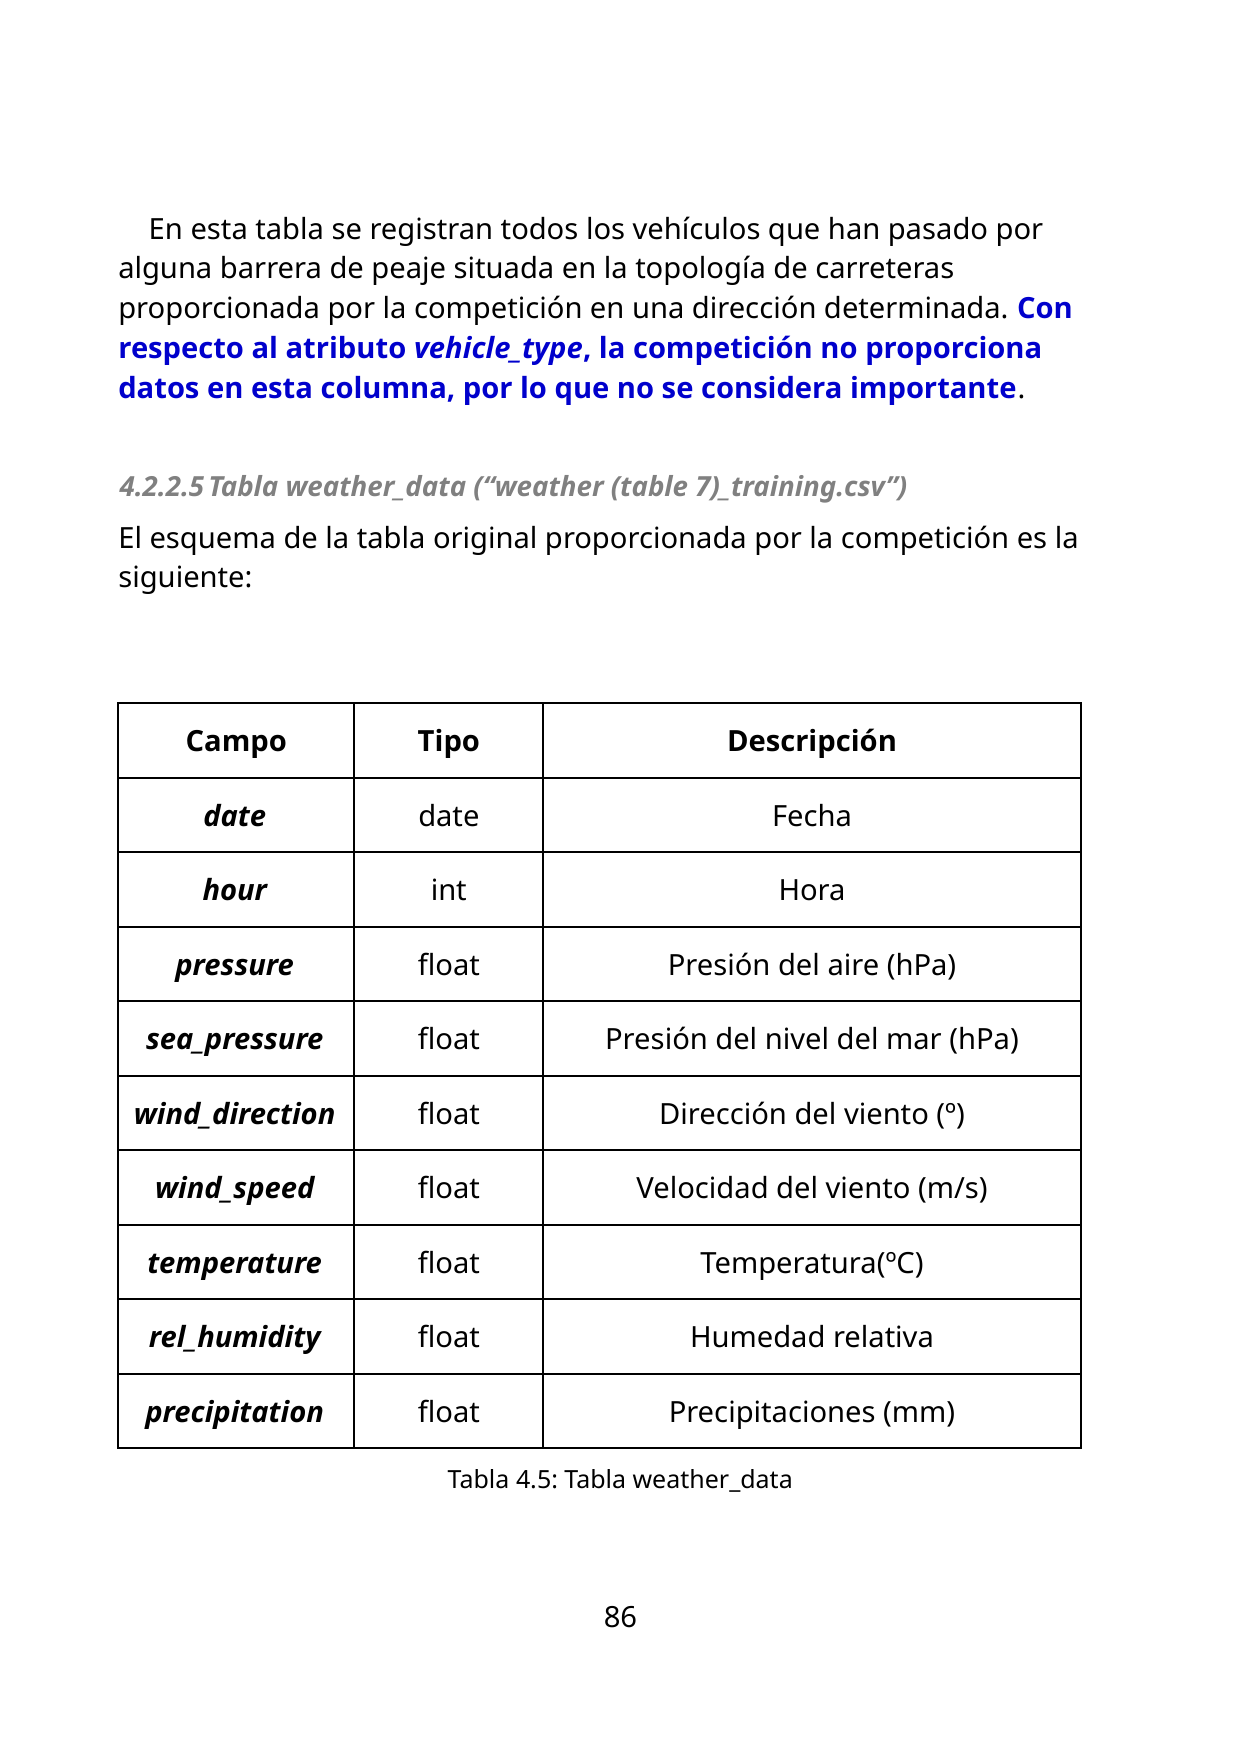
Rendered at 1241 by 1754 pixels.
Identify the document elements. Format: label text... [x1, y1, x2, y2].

table_cell float [355, 1375, 542, 1447]
table_cell temperature [119, 1226, 353, 1298]
table_cell Fecha [544, 779, 1080, 851]
table_cell float [355, 1300, 542, 1373]
table_cell hour [119, 853, 353, 926]
table_cell sea_pressure [119, 1002, 353, 1075]
table_cell precipitation [119, 1375, 353, 1447]
table_cell float [355, 1002, 542, 1075]
table_header Campo [119, 704, 353, 777]
table_cell Humedad relativa [544, 1300, 1080, 1373]
table_cell float [355, 928, 542, 1000]
table_cell pressure [119, 928, 353, 1000]
subtitle Tabla weather_data (“weather (table 7)_training.csv”) [119, 467, 1122, 505]
table_cell int [355, 853, 542, 926]
table_cell Presión del aire (hPa) [544, 928, 1080, 1000]
text Tabla 4.5: Tabla weather_data [118, 1462, 1122, 1496]
table_cell Hora [544, 853, 1080, 926]
text El esquema de la tabla original proporcionada por la competición es la siguiente: [118, 517, 1122, 596]
table_cell Presión del nivel del mar (hPa) [544, 1002, 1080, 1075]
table_cell Dirección del viento (º) [544, 1077, 1080, 1149]
table_cell wind_speed [119, 1151, 353, 1224]
table_header Tipo [355, 704, 542, 777]
table_cell date [355, 779, 542, 851]
table_cell date [119, 779, 353, 851]
table_cell Precipitaciones (mm) [544, 1375, 1080, 1447]
text En esta tabla se registran todos los vehículos que han pasado por alguna barrera de peaje situada en la topología de carreteras proporcionada por la competición en una dirección determinada. Con respecto al atributo vehicle_type, la competición no proporciona datos en esta columna, por lo que no se considera importante. [118, 208, 1122, 407]
table_cell float [355, 1151, 542, 1224]
table_header Descripción [544, 704, 1080, 777]
table_cell wind_direction [119, 1077, 353, 1149]
table_cell rel_humidity [119, 1300, 353, 1373]
table_cell float [355, 1077, 542, 1149]
table_cell Velocidad del viento (m/s) [544, 1151, 1080, 1224]
table_cell float [355, 1226, 542, 1298]
table_cell Temperatura(ºC) [544, 1226, 1080, 1298]
